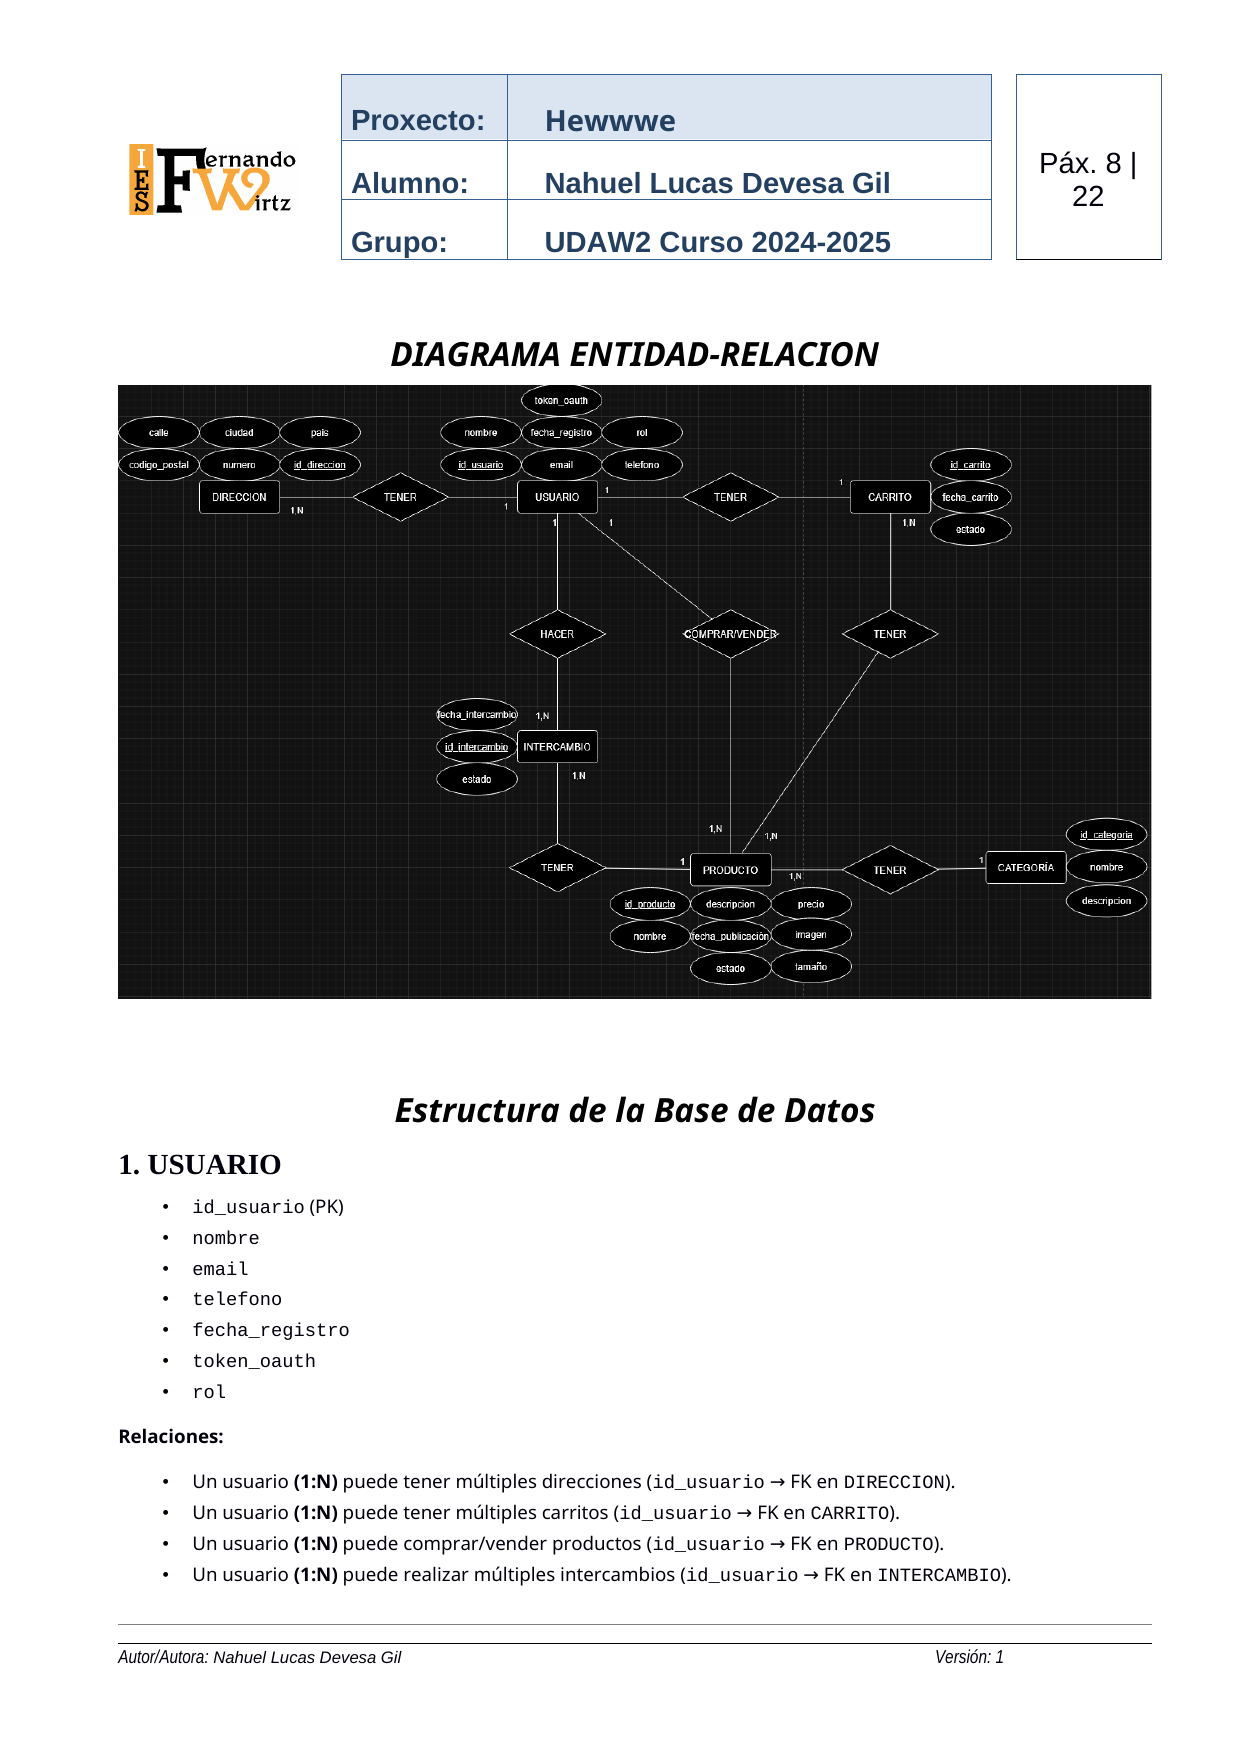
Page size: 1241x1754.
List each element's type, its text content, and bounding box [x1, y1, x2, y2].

text Relaciones: [118, 1423, 1152, 1449]
list Un usuario (1:N) puede tener múltiples direcciones (id_usuario → FK en DIRECCION). [162, 1469, 1152, 1494]
list token_oauth [162, 1347, 1152, 1373]
list fecha_registro [162, 1316, 1152, 1342]
list telefono [162, 1286, 1152, 1311]
list Un usuario (1:N) puede tener múltiples carritos (id_usuario → FK en CARRITO). [162, 1499, 1152, 1525]
list nombre [162, 1224, 1152, 1250]
list rol [162, 1378, 1152, 1404]
picture [118, 385, 1152, 999]
list id_usuario (PK) [162, 1193, 1152, 1219]
list Un usuario (1:N) puede comprar/vender productos (id_usuario → FK en PRODUCTO). [162, 1530, 1152, 1556]
list email [162, 1255, 1152, 1281]
subtitle 1. USUARIO [118, 1147, 1152, 1181]
picture [129, 144, 299, 215]
list Un usuario (1:N) puede realizar múltiples intercambios (id_usuario → FK en INTERCAMBIO). [162, 1561, 1152, 1587]
text DIAGRAMA ENTIDAD-RELACION [118, 331, 1152, 376]
text Estructura de la Base de Datos [118, 1087, 1152, 1132]
